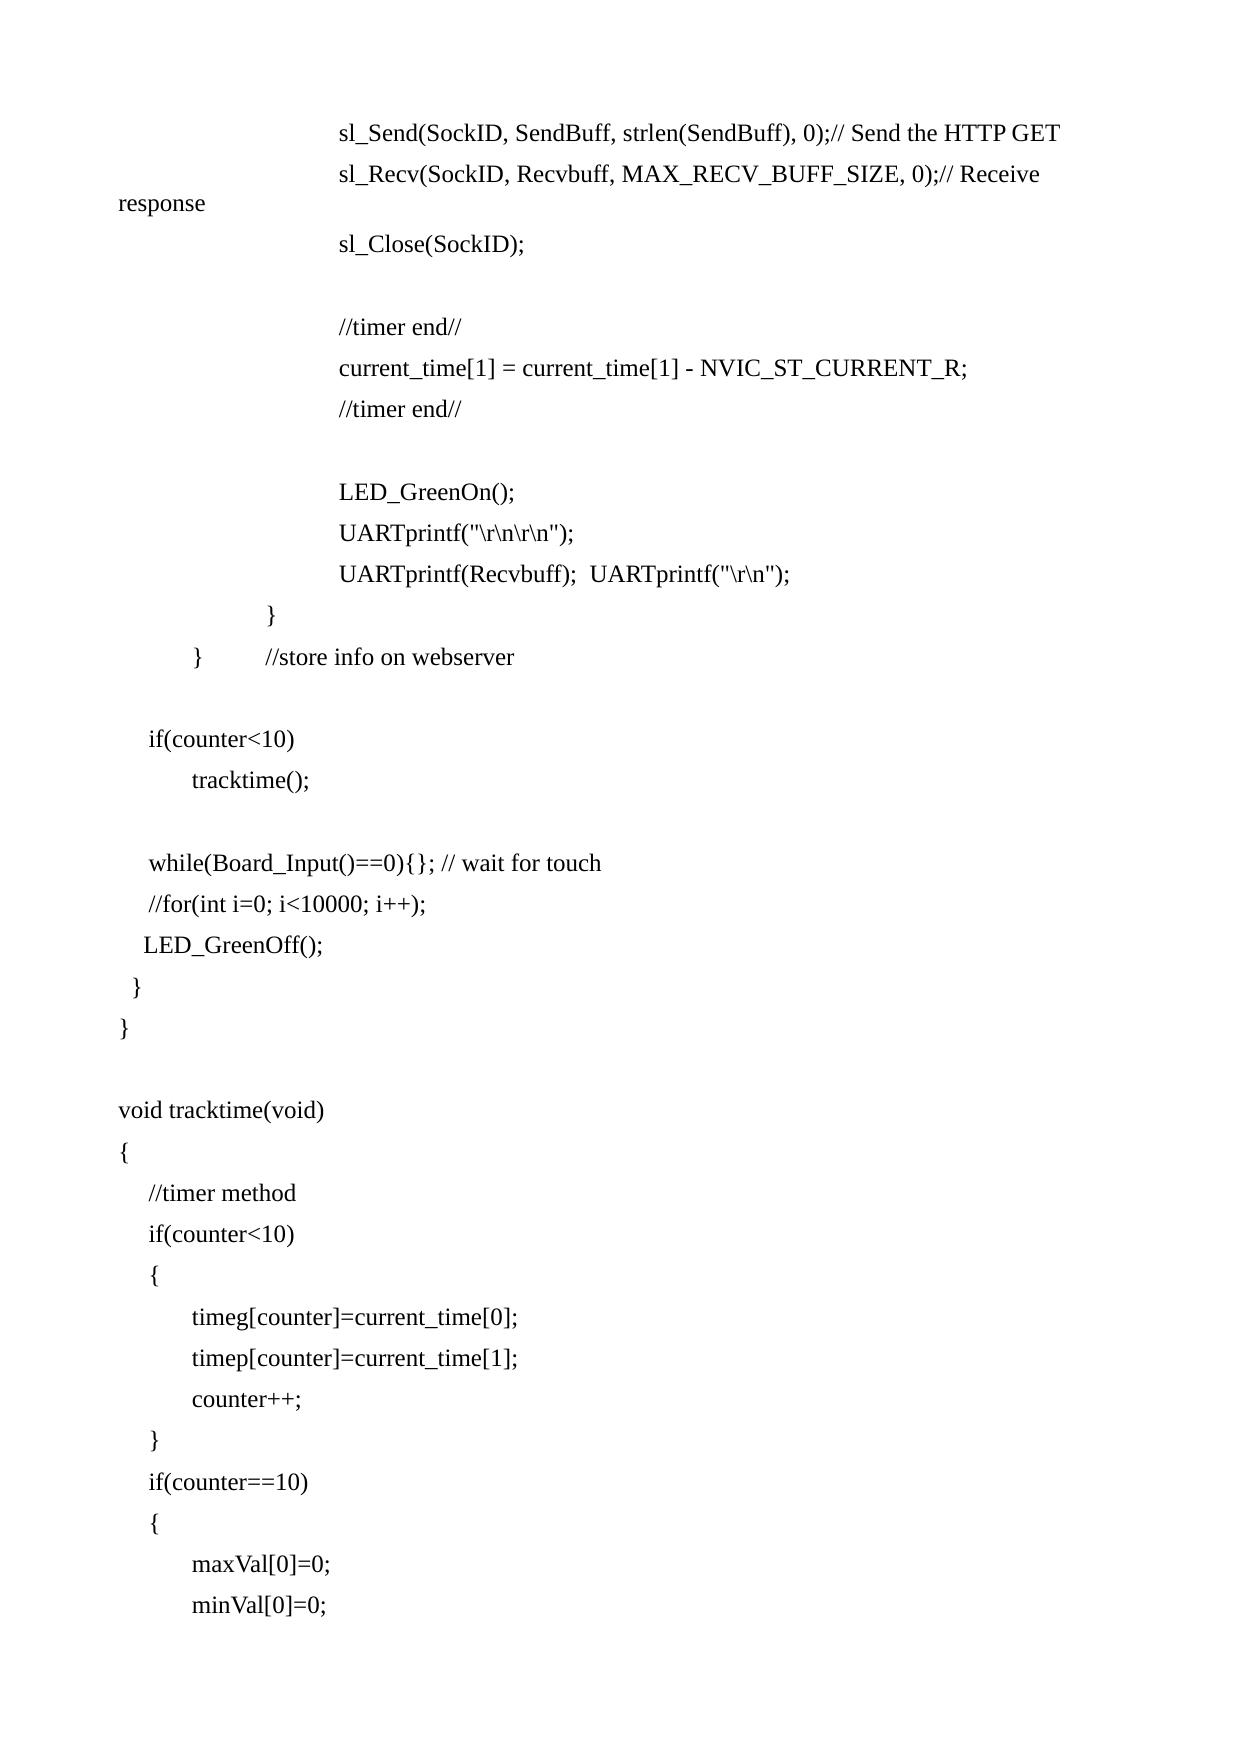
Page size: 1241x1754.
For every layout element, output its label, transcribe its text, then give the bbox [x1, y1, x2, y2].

text timep[counter]=current_time[1]; [118, 1343, 1122, 1372]
text //for(int i=0; i<10000; i++); [118, 889, 1122, 918]
text if(counter==10) [118, 1467, 1122, 1496]
text tracktime(); [118, 766, 1122, 794]
text } [118, 601, 1122, 629]
text UARTprintf(Recvbuff); UARTprintf("\r\n"); [118, 559, 1122, 588]
text if(counter<10) [118, 1219, 1122, 1248]
text current_time[1] = current_time[1] - NVIC_ST_CURRENT_R; [118, 353, 1122, 382]
text sl_Close(SockID); [118, 229, 1122, 258]
text } //store info on webserver [118, 642, 1122, 671]
text //timer end// [118, 312, 1122, 341]
text //timer method [118, 1178, 1122, 1207]
text maxVal[0]=0; [118, 1549, 1122, 1578]
text sl_Send(SockID, SendBuff, strlen(SendBuff), 0);// Send the HTTP GET [118, 118, 1122, 147]
text UARTprintf("\r\n\r\n"); [118, 518, 1122, 547]
text { [118, 1508, 1122, 1537]
text sl_Recv(SockID, Recvbuff, MAX_RECV_BUFF_SIZE, 0);// Receive response [118, 159, 1122, 217]
text while(Board_Input()==0){}; // wait for touch [118, 848, 1122, 877]
text void tracktime(void) [118, 1096, 1122, 1124]
text } [118, 972, 1122, 1001]
text } [118, 1013, 1122, 1042]
text timeg[counter]=current_time[0]; [118, 1302, 1122, 1331]
text { [118, 1137, 1122, 1166]
text counter++; [118, 1384, 1122, 1413]
text LED_GreenOff(); [118, 931, 1122, 959]
text minVal[0]=0; [118, 1591, 1122, 1619]
text } [118, 1426, 1122, 1454]
text //timer end// [118, 394, 1122, 423]
text { [118, 1261, 1122, 1289]
text if(counter<10) [118, 724, 1122, 753]
text LED_GreenOn(); [118, 477, 1122, 506]
